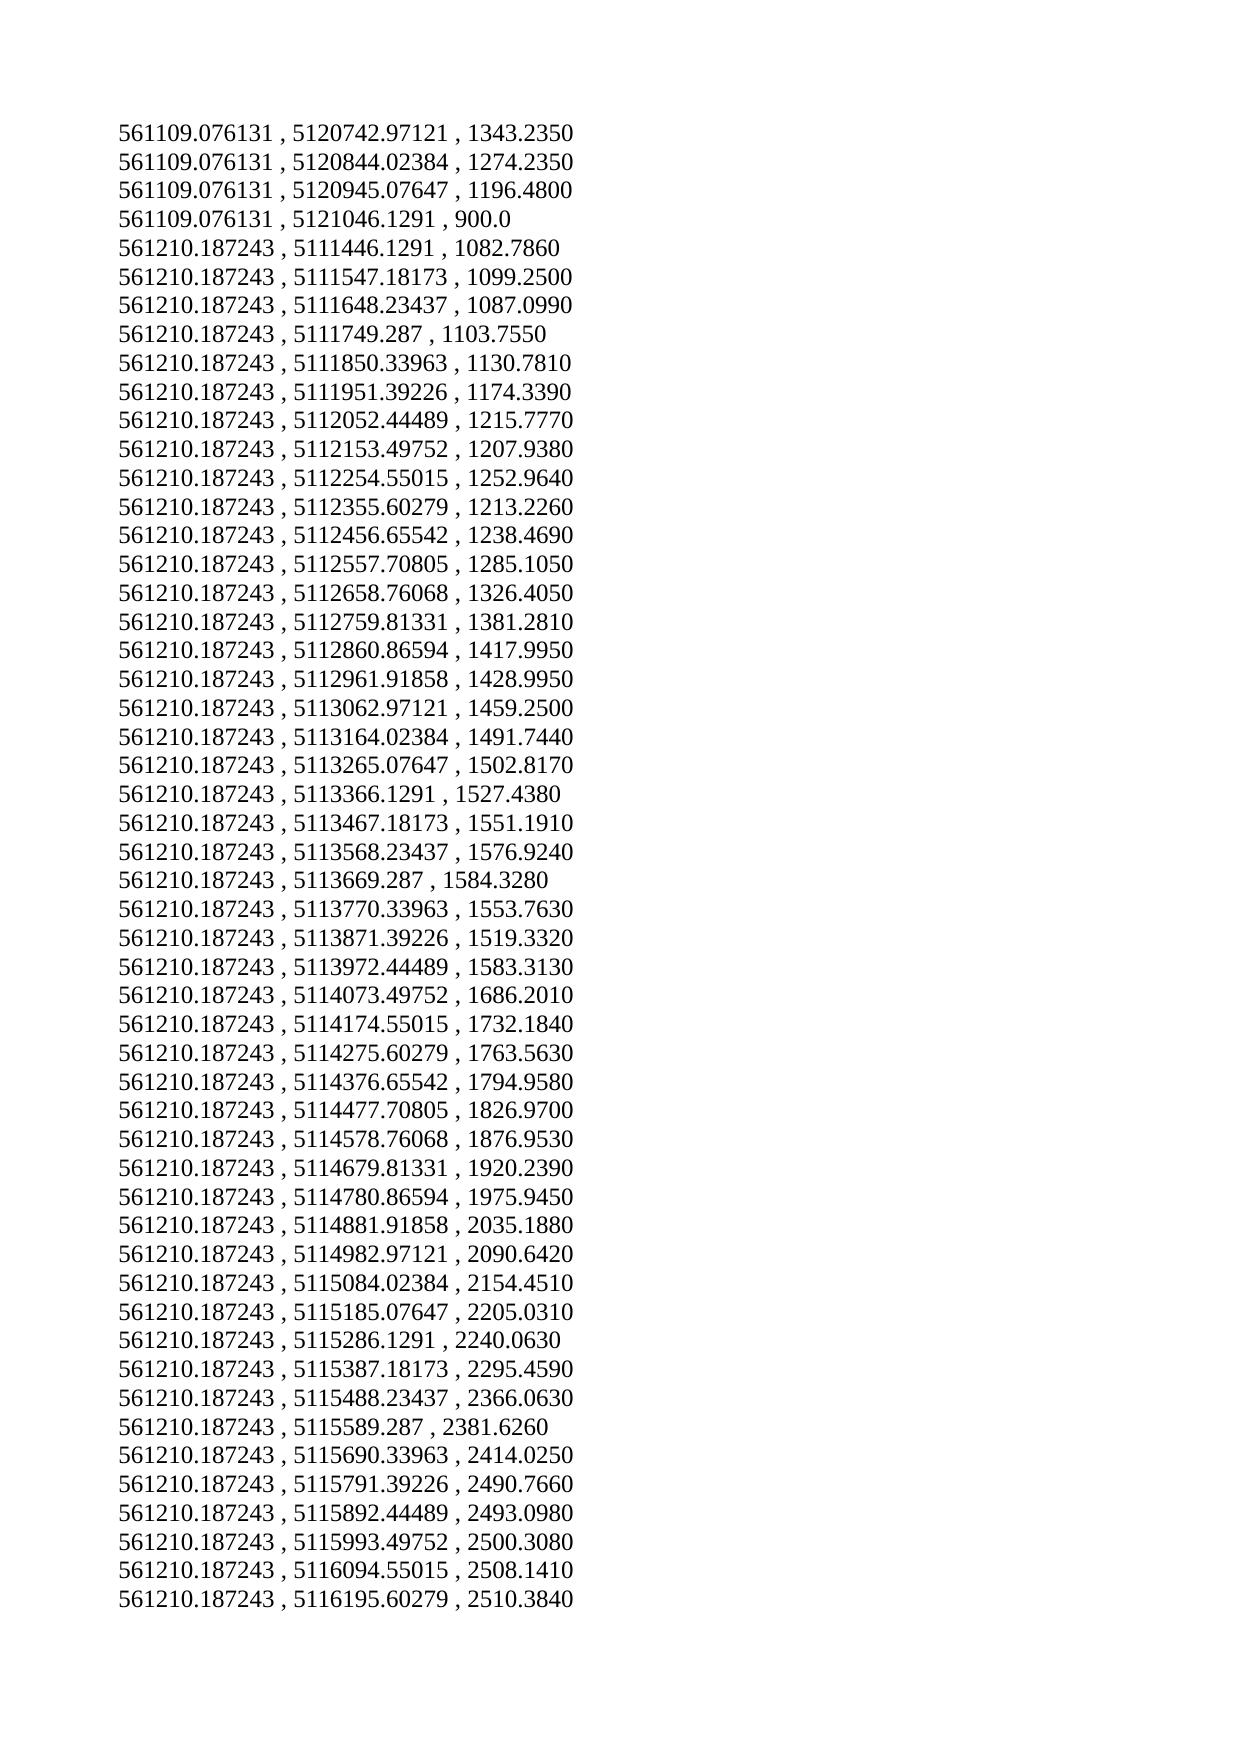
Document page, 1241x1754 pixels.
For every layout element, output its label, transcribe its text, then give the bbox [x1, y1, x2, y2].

text 561210.187243 , 5115488.23437 , 2366.0630 [118, 1383, 1122, 1412]
text 561210.187243 , 5113265.07647 , 1502.8170 [118, 751, 1122, 779]
text 561210.187243 , 5115589.287 , 2381.6260 [118, 1412, 1122, 1441]
text 561210.187243 , 5114982.97121 , 2090.6420 [118, 1239, 1122, 1268]
text 561210.187243 , 5114578.76068 , 1876.9530 [118, 1124, 1122, 1153]
text 561210.187243 , 5112052.44489 , 1215.7770 [118, 406, 1122, 434]
text 561210.187243 , 5114679.81331 , 1920.2390 [118, 1153, 1122, 1182]
text 561210.187243 , 5112658.76068 , 1326.4050 [118, 578, 1122, 607]
text 561210.187243 , 5115690.33963 , 2414.0250 [118, 1441, 1122, 1469]
text 561210.187243 , 5113770.33963 , 1553.7630 [118, 894, 1122, 923]
text 561210.187243 , 5112355.60279 , 1213.2260 [118, 492, 1122, 521]
text 561210.187243 , 5112961.91858 , 1428.9950 [118, 664, 1122, 693]
text 561210.187243 , 5111951.39226 , 1174.3390 [118, 377, 1122, 406]
text 561210.187243 , 5114780.86594 , 1975.9450 [118, 1182, 1122, 1211]
text 561210.187243 , 5113568.23437 , 1576.9240 [118, 837, 1122, 866]
text 561210.187243 , 5116195.60279 , 2510.3840 [118, 1584, 1122, 1613]
text 561210.187243 , 5113467.18173 , 1551.1910 [118, 808, 1122, 837]
text 561210.187243 , 5113972.44489 , 1583.3130 [118, 952, 1122, 981]
text 561210.187243 , 5112254.55015 , 1252.9640 [118, 463, 1122, 492]
text 561210.187243 , 5112759.81331 , 1381.2810 [118, 607, 1122, 636]
text 561109.076131 , 5120742.97121 , 1343.2350 [118, 118, 1122, 147]
text 561210.187243 , 5115892.44489 , 2493.0980 [118, 1498, 1122, 1527]
text 561210.187243 , 5115993.49752 , 2500.3080 [118, 1527, 1122, 1556]
text 561210.187243 , 5113366.1291 , 1527.4380 [118, 779, 1122, 808]
text 561210.187243 , 5115286.1291 , 2240.0630 [118, 1326, 1122, 1354]
text 561109.076131 , 5120945.07647 , 1196.4800 [118, 176, 1122, 204]
text 561109.076131 , 5121046.1291 , 900.0 [118, 204, 1122, 233]
text 561210.187243 , 5112456.65542 , 1238.4690 [118, 521, 1122, 549]
text 561210.187243 , 5116094.55015 , 2508.1410 [118, 1556, 1122, 1584]
text 561210.187243 , 5115387.18173 , 2295.4590 [118, 1354, 1122, 1383]
text 561210.187243 , 5114073.49752 , 1686.2010 [118, 981, 1122, 1009]
text 561210.187243 , 5111850.33963 , 1130.7810 [118, 348, 1122, 377]
text 561109.076131 , 5120844.02384 , 1274.2350 [118, 147, 1122, 176]
text 561210.187243 , 5114376.65542 , 1794.9580 [118, 1067, 1122, 1096]
text 561210.187243 , 5113871.39226 , 1519.3320 [118, 923, 1122, 952]
text 561210.187243 , 5114881.91858 , 2035.1880 [118, 1211, 1122, 1239]
text 561210.187243 , 5113669.287 , 1584.3280 [118, 866, 1122, 894]
text 561210.187243 , 5111749.287 , 1103.7550 [118, 319, 1122, 348]
text 561210.187243 , 5111446.1291 , 1082.7860 [118, 233, 1122, 262]
text 561210.187243 , 5112153.49752 , 1207.9380 [118, 434, 1122, 463]
text 561210.187243 , 5115185.07647 , 2205.0310 [118, 1297, 1122, 1326]
text 561210.187243 , 5115791.39226 , 2490.7660 [118, 1469, 1122, 1498]
text 561210.187243 , 5111648.23437 , 1087.0990 [118, 291, 1122, 319]
text 561210.187243 , 5114477.70805 , 1826.9700 [118, 1096, 1122, 1124]
text 561210.187243 , 5114174.55015 , 1732.1840 [118, 1009, 1122, 1038]
text 561210.187243 , 5113062.97121 , 1459.2500 [118, 693, 1122, 722]
text 561210.187243 , 5112860.86594 , 1417.9950 [118, 636, 1122, 664]
text 561210.187243 , 5114275.60279 , 1763.5630 [118, 1038, 1122, 1067]
text 561210.187243 , 5115084.02384 , 2154.4510 [118, 1268, 1122, 1297]
text 561210.187243 , 5111547.18173 , 1099.2500 [118, 262, 1122, 291]
text 561210.187243 , 5112557.70805 , 1285.1050 [118, 549, 1122, 578]
text 561210.187243 , 5113164.02384 , 1491.7440 [118, 722, 1122, 751]
